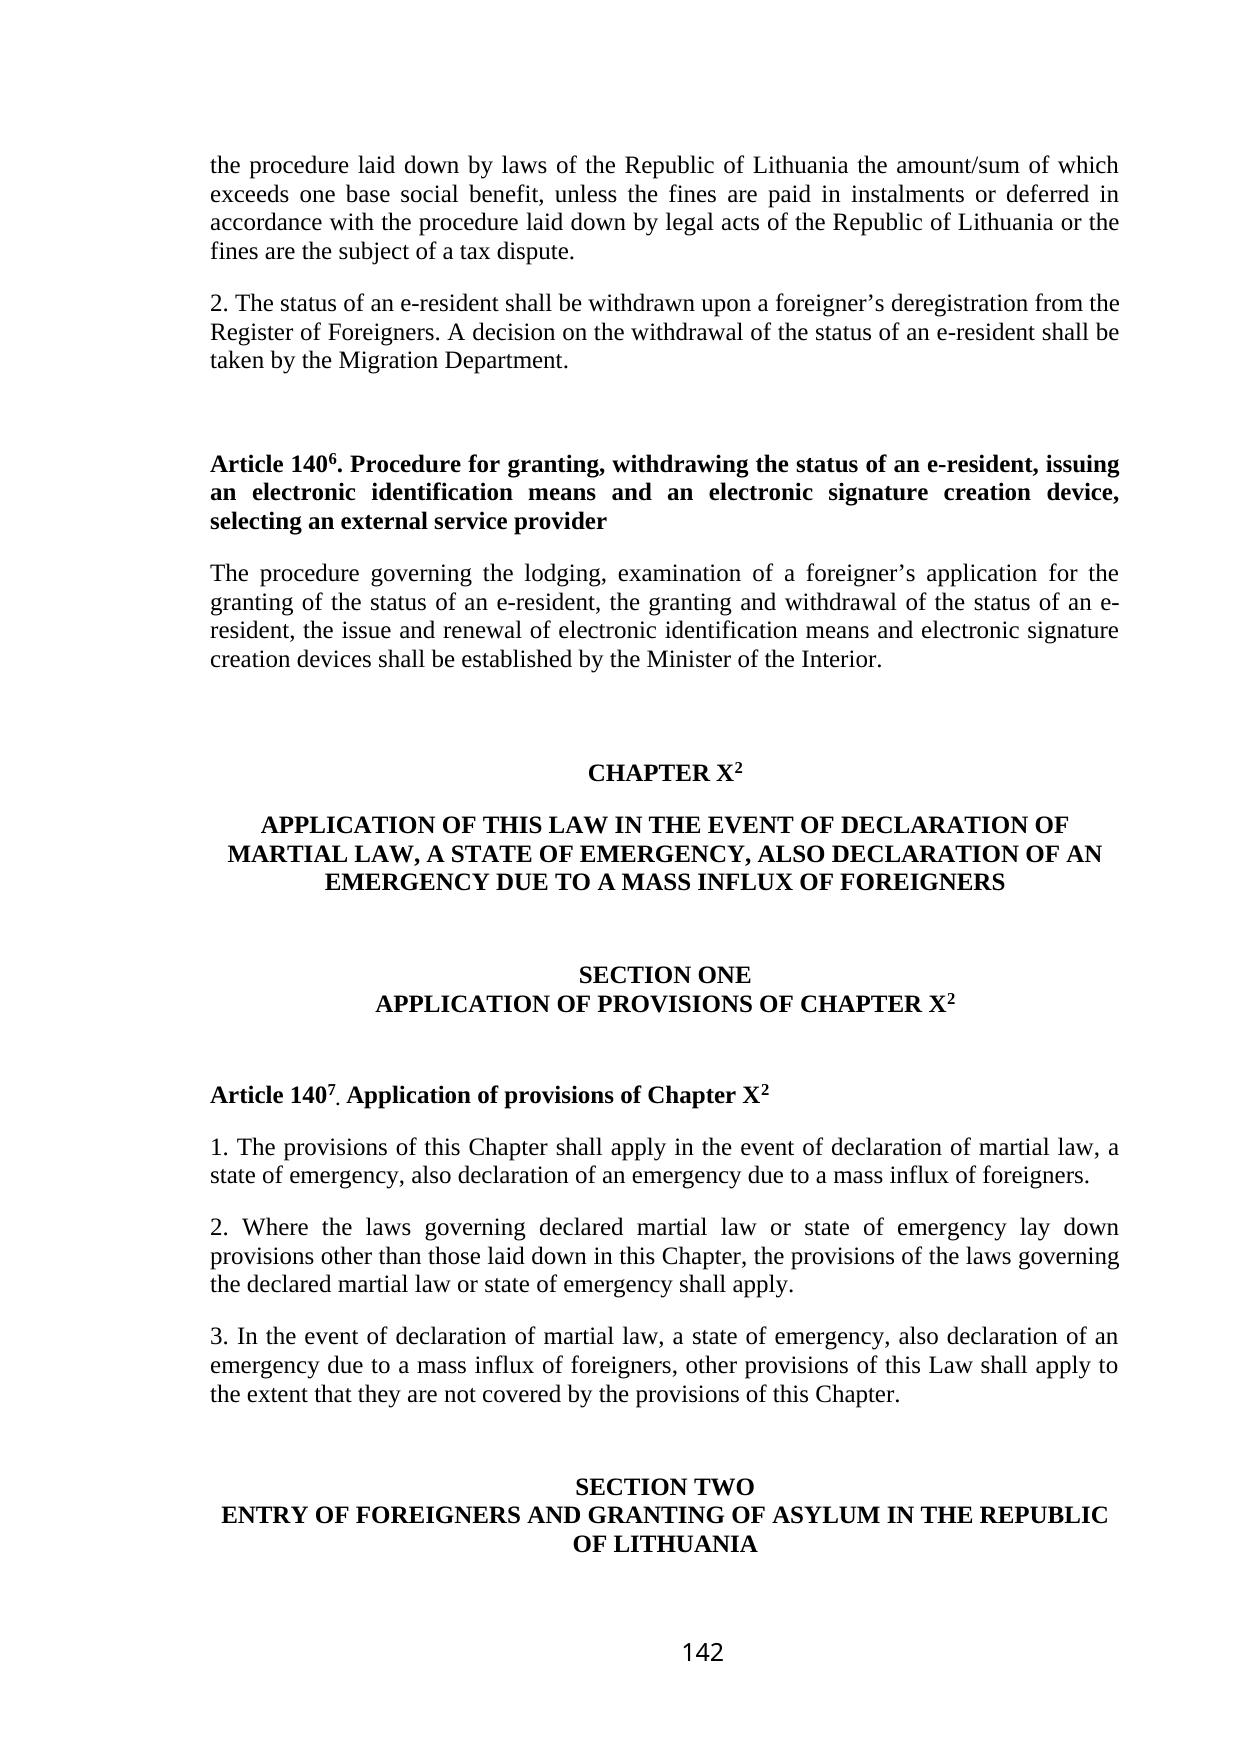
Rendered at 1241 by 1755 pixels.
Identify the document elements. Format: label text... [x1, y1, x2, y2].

text The procedure governing the lodging, examination of a foreigner’s application for the granting of the status of an e-resident, the granting and withdrawal of the status of an e-resident, the issue and renewal of electronic identification means and electronic signature creation devices shall be established by the Minister of the Interior. [210, 558, 1120, 673]
text 2. Where the laws governing declared martial law or state of emergency lay down provisions other than those laid down in this Chapter, the provisions of the laws governing the declared martial law or state of emergency shall apply. [210, 1212, 1120, 1298]
text APPLICATION OF PROVISIONS OF CHAPTER X2 [210, 989, 1120, 1018]
text SECTION ONE [210, 960, 1120, 989]
text SECTION TWO [210, 1472, 1120, 1500]
text Article 1406. Procedure for granting, withdrawing the status of an e-resident, issuing an electronic identification means and an electronic signature creation device, selecting an external service provider [210, 449, 1120, 535]
text APPLICATION OF THIS LAW IN THE EVENT OF DECLARATION OF MARTIAL LAW, A STATE OF EMERGENCY, ALSO DECLARATION OF AN EMERGENCY DUE TO A MASS INFLUX OF FOREIGNERS [210, 810, 1120, 896]
text 1. The provisions of this Chapter shall apply in the event of declaration of martial law, a state of emergency, also declaration of an emergency due to a mass influx of foreigners. [210, 1132, 1120, 1189]
text CHAPTER X2 [210, 758, 1120, 787]
text Article 1407. Application of provisions of Chapter X2 [210, 1080, 1120, 1109]
text 2. The status of an e-resident shall be withdrawn upon a foreigner’s deregistration from the Register of Foreigners. A decision on the withdrawal of the status of an e-resident shall be taken by the Migration Department. [210, 288, 1120, 374]
text ENTRY OF FOREIGNERS AND GRANTING OF ASYLUM IN THE REPUBLIC OF LITHUANIA [210, 1500, 1120, 1558]
text the procedure laid down by laws of the Republic of Lithuania the amount/sum of which exceeds one base social benefit, unless the fines are paid in instalments or deferred in accordance with the procedure laid down by legal acts of the Republic of Lithuania or the fines are the subject of a tax dispute. [210, 150, 1120, 265]
text 3. In the event of declaration of martial law, a state of emergency, also declaration of an emergency due to a mass influx of foreigners, other provisions of this Law shall apply to the extent that they are not covered by the provisions of this Chapter. [210, 1321, 1120, 1407]
